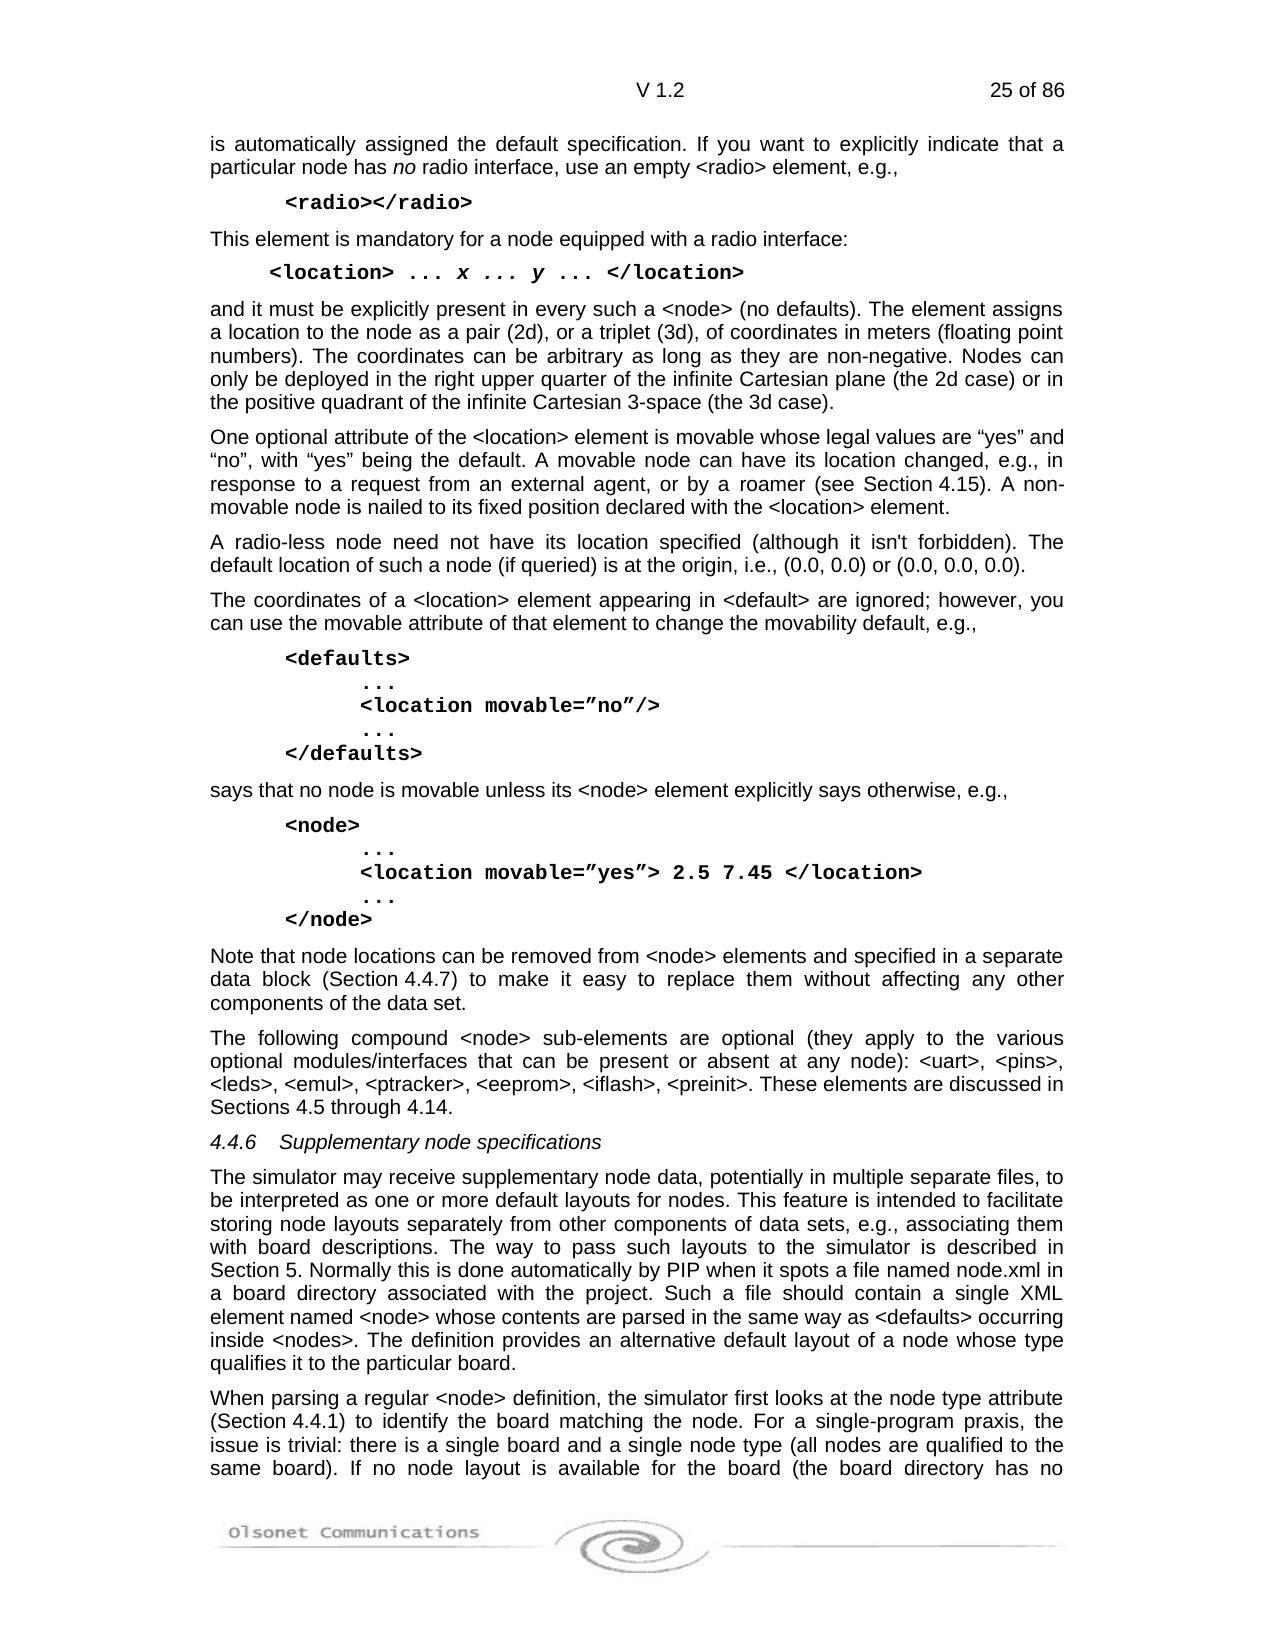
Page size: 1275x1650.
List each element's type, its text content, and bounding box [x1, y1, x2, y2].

text <node> [210, 813, 1065, 838]
text <location movable=”yes”> 2.5 7.45 </location> [210, 862, 1065, 886]
text <location> ... x ... y ... </location> [269, 262, 1065, 286]
text ... [210, 838, 1065, 862]
text The following compound <node> sub-elements are optional (they apply to the various optional modules/interfaces that can be present or absent at any node): <uart>, <pins>, <leds>, <emul>, <ptracker>, <eeprom>, <iflash>, <preinit>. These elements are discussed in Sections 4.5 through 4.14. [210, 1026, 1065, 1119]
text says that no node is movable unless its <node> element explicitly says otherwise, e.g., [210, 778, 1065, 801]
text <radio></radio> [210, 190, 1065, 216]
text <defaults> [210, 647, 1065, 672]
subtitle Supplementary node specifications [210, 1131, 1065, 1154]
text Note that node locations can be removed from <node> elements and specified in a separate data block (Section 4.4.7) to make it easy to replace them without affecting any other components of the data set. [210, 945, 1065, 1014]
text When parsing a regular <node> definition, the simulator first looks at the node type attribute (Section 4.4.1) to identify the board matching the node. For a single-program praxis, the issue is trivial: there is a single board and a single node type (all nodes are qualified to the same board). If no node layout is available for the board (the board directory has no [210, 1387, 1065, 1479]
text ... [210, 886, 1065, 909]
text The simulator may receive supplementary node data, potentially in multiple separate files, to be interpreted as one or more default layouts for nodes. This feature is intended to facilitate storing node layouts separately from other components of data sets, e.g., associating them with board descriptions. The way to pass such layouts to the simulator is described in Section 5. Normally this is done automatically by PIP when it spots a file named node.xml in a board directory associated with the project. Such a file should contain a single XML element named <node> whose contents are parsed in the same way as <defaults> occurring inside <nodes>. The definition provides an alternative default layout of a node whose type qualifies it to the particular board. [210, 1166, 1065, 1375]
text ... [210, 672, 1065, 696]
text </defaults> [210, 743, 1065, 766]
text and it must be explicitly present in every such a <node> (no defaults). The element assigns a location to the node as a pair (2d), or a triplet (3d), of coordinates in meters (floating point numbers). The coordinates can be arbitrary as long as they are non-negative. Nodes can only be deployed in the right upper quarter of the infinite Cartesian plane (the 2d case) or in the positive quadrant of the infinite Cartesian 3-space (the 3d case). [210, 298, 1065, 414]
text is automatically assigned the default specification. If you want to explicitly indicate that a particular node has no radio interface, use an empty <radio> element, e.g., [210, 132, 1065, 179]
text A radio-less node need not have its location specified (although it isn't forbidden). The default location of such a node (if queried) is at the origin, i.e., (0.0, 0.0) or (0.0, 0.0, 0.0). [210, 530, 1065, 577]
text ... [210, 719, 1065, 743]
text </node> [210, 909, 1065, 933]
text This element is mandatory for a node equipped with a radio interface: [210, 227, 1065, 251]
text <location movable=”no”/> [210, 696, 1065, 719]
text One optional attribute of the <location> element is movable whose legal values are “yes” and “no”, with “yes” being the default. A movable node can have its location changed, e.g., in response to a request from an external agent, or by a roamer (see Section 4.15). A non-movable node is nailed to its fixed position declared with the <location> element. [210, 426, 1065, 518]
text The coordinates of a <location> element appearing in <default> are ignored; however, you can use the movable attribute of that element to change the movability default, e.g., [210, 588, 1065, 635]
picture [210, 1504, 1065, 1596]
